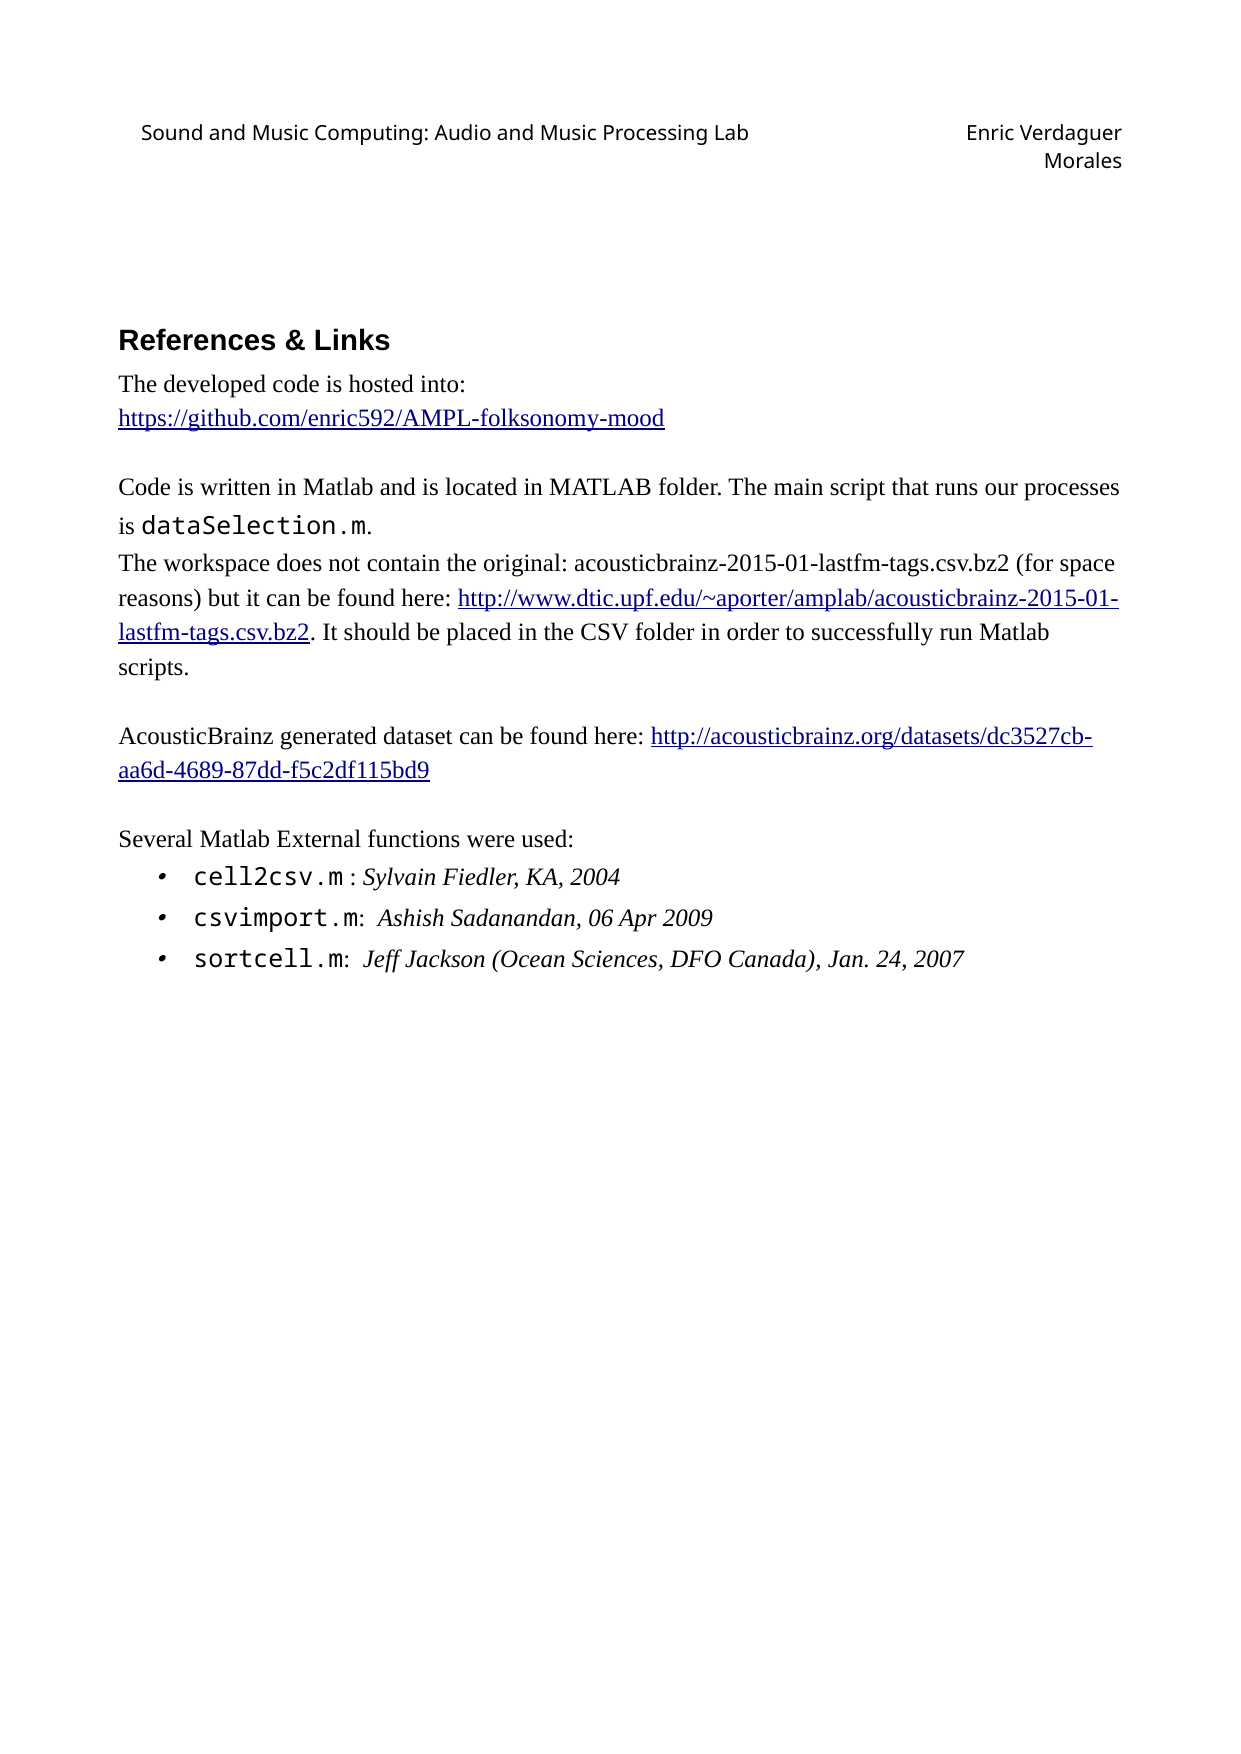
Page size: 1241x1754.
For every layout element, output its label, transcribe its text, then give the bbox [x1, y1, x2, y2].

list sortcell.m: Jeff Jackson (Ocean Sciences, DFO Canada), Jan. 24, 2007 [156, 941, 1122, 974]
list csvimport.m: Ashish Sadanandan, 06 Apr 2009 [156, 900, 1122, 934]
text The developed code is hosted into: [118, 369, 1122, 397]
list cell2csv.m : Sylvain Fiedler, KA, 2004 [156, 859, 1122, 893]
text AcousticBrainz generated dataset can be found here: http://acousticbrainz.org/datasets/dc3527cb-aa6d-4689-87dd-f5c2df115bd9 [118, 721, 1122, 784]
text Several Matlab External functions were used: [118, 824, 1122, 853]
text Code is written in Matlab and is located in MATLAB folder. The main script that runs our processes is dataSelection.m. [118, 472, 1122, 542]
text The workspace does not contain the original: acousticbrainz-2015-01-lastfm-tags.csv.bz2 (for space reasons) but it can be found here: http://www.dtic.upf.edu/~aporter/amplab/acousticbrainz-2015-01-lastfm-tags.csv.bz2. It should be placed in the CSV folder in order to successfully run Matlab scripts. [118, 548, 1122, 681]
text https://github.com/enric592/AMPL-folksonomy-mood [118, 403, 1122, 432]
subtitle References & Links [118, 322, 1122, 356]
